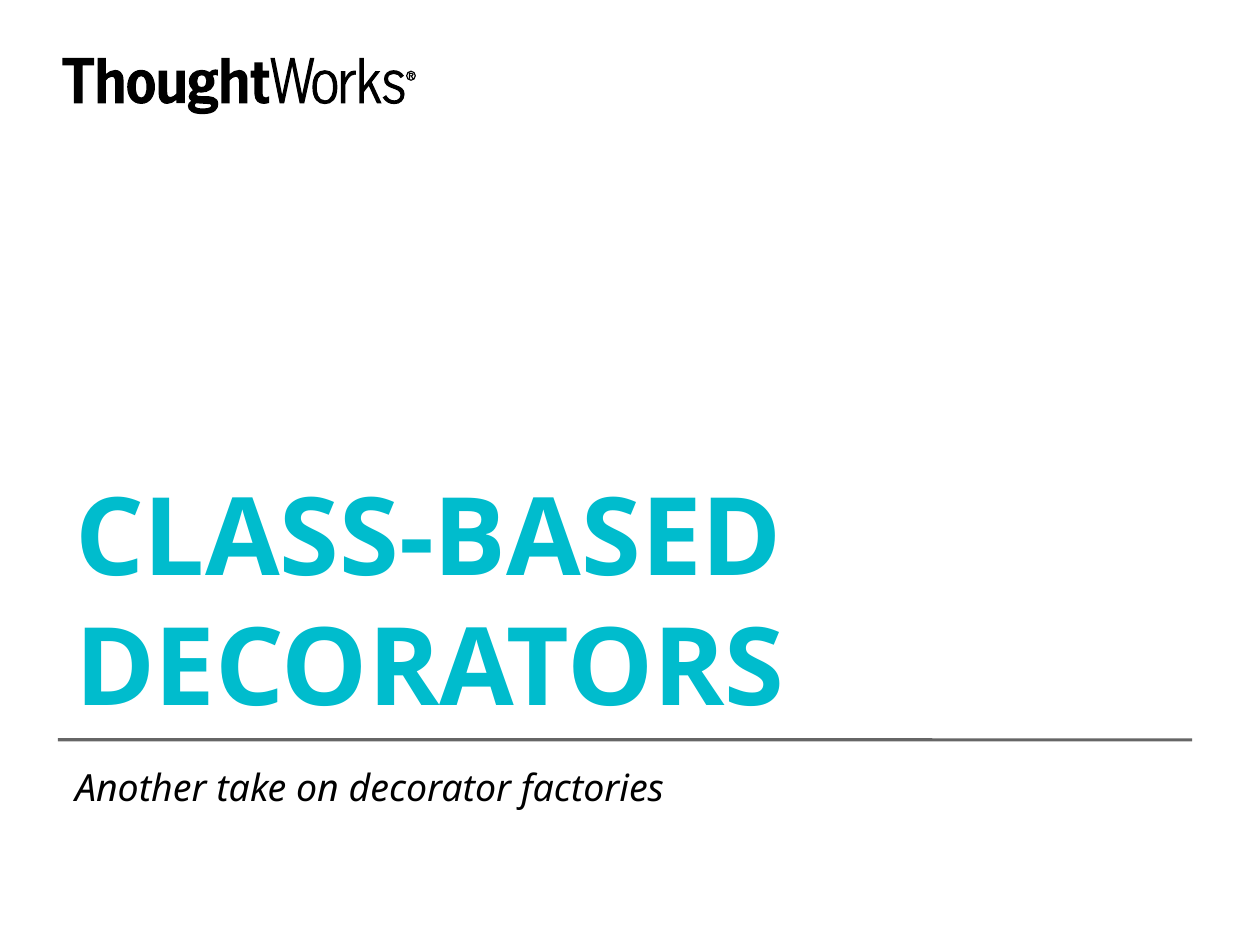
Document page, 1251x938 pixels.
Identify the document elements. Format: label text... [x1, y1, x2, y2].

title CLASS-BASED DECORATORS [62, 437, 1188, 740]
list Another take on decorator factories [62, 751, 1188, 909]
